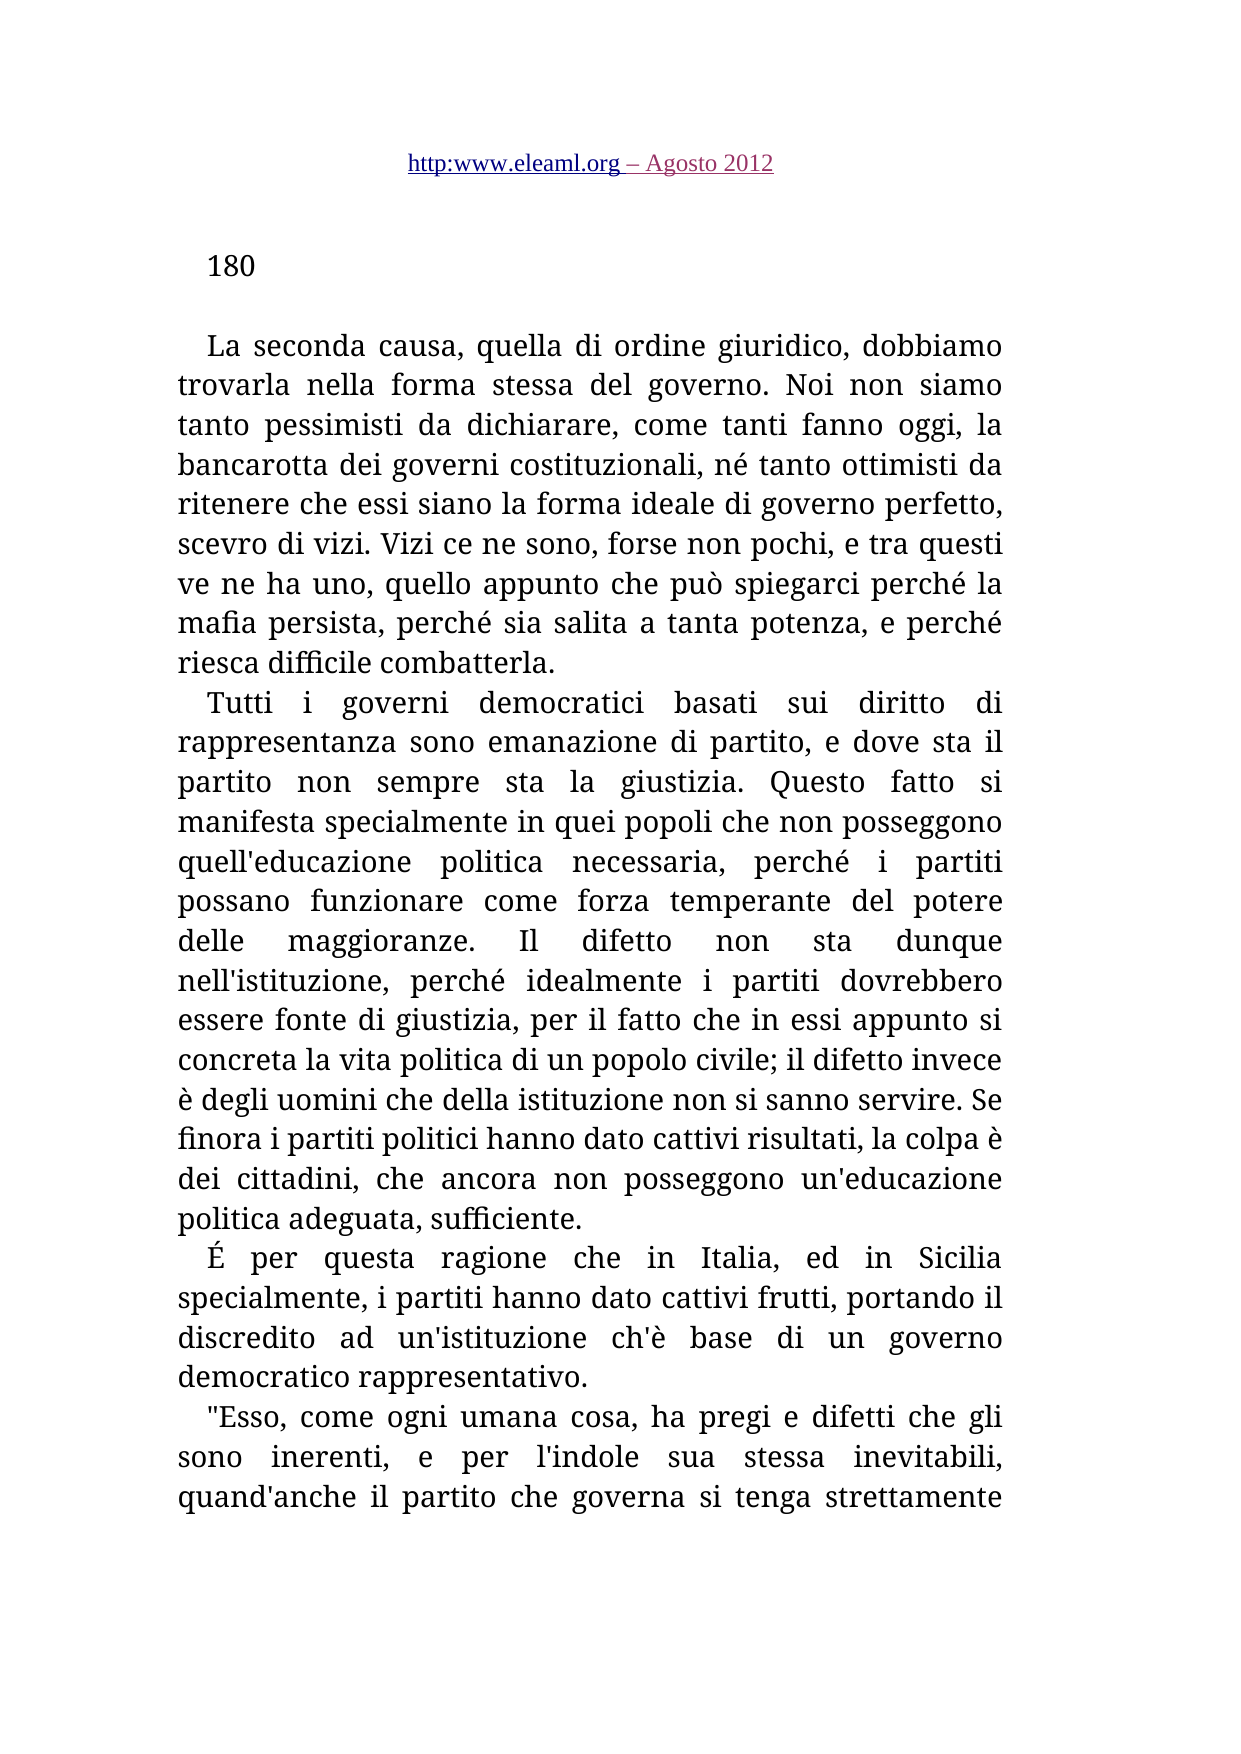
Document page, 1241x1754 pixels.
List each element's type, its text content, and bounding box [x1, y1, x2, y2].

text 180 [177, 246, 1004, 285]
text "Esso, come ogni umana cosa, ha pregi e difetti che gli sono inerenti, e per l'indole sua stessa inevitabili, quand'anche il partito che governa si tenga strettamente [177, 1396, 1004, 1516]
text Tutti i governi democratici basati sui diritto di rappresentanza sono emanazione di partito, e dove sta il partito non sempre sta la giustizia. Questo fatto si manifesta specialmente in quei popoli che non posseggono quell'educazione politica necessaria, perché i partiti possano funzionare come forza temperante del potere delle maggioranze. Il difetto non sta dunque nell'istituzione, perché idealmente i partiti dovrebbero essere fonte di giustizia, per il fatto che in essi appunto si concreta la vita politica di un popolo civile; il difetto invece è degli uomini che della istituzione non si sanno servire. Se finora i partiti politici hanno dato cattivi risultati, la colpa è dei cittadini, che ancora non posseggono un'educazione politica adeguata, sufficiente. [177, 682, 1004, 1238]
text É per questa ragione che in Italia, ed in Sicilia specialmente, i partiti hanno dato cattivi frutti, portando il discredito ad un'istituzione ch'è base di un governo democratico rappresentativo. [177, 1238, 1004, 1396]
text La seconda causa, quella di ordine giuridico, dobbiamo trovarla nella forma stessa del governo. Noi non siamo tanto pessimisti da dichiarare, come tanti fanno oggi, la bancarotta dei governi costituzionali, né tanto ottimisti da ritenere che essi siano la forma ideale di governo perfetto, scevro di vizi. Vizi ce ne sono, forse non pochi, e tra questi ve ne ha uno, quello appunto che può spiegarci perché la mafia persista, perché sia salita a tanta potenza, e perché riesca difficile combatterla. [177, 325, 1004, 682]
